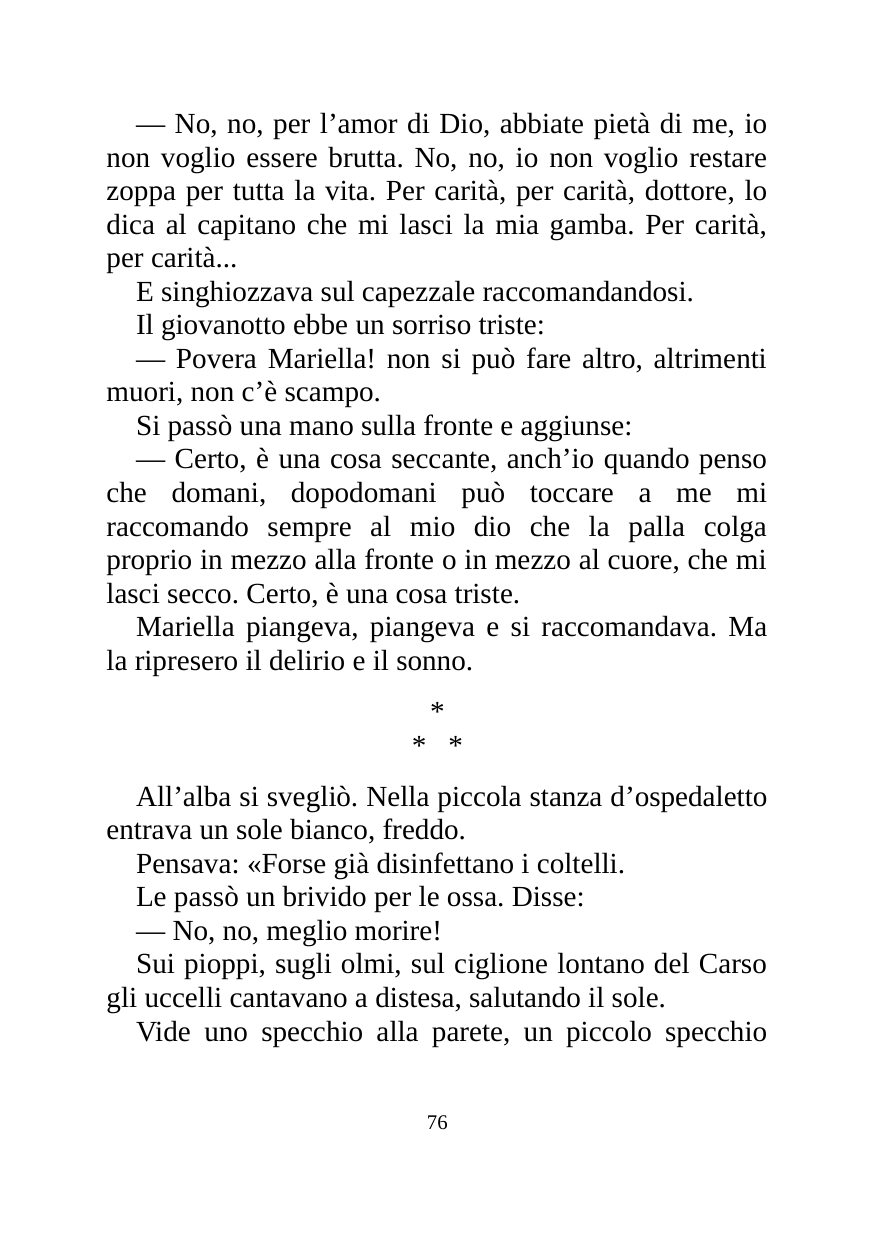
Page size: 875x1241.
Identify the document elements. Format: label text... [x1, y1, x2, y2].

text — No, no, meglio morire! [106, 913, 768, 947]
text All’alba si svegliò. Nella piccola stanza d’ospedaletto entrava un sole bianco, freddo. [106, 779, 768, 846]
text E singhiozzava sul capezzale raccomandandosi. [106, 274, 768, 307]
text Sui pioppi, sugli olmi, sul ciglione lontano del Carso gli uccelli cantavano a distesa, salutando il sole. [106, 947, 768, 1014]
text Pensava: «Forse già disinfettano i coltelli. [106, 846, 768, 879]
text * * * [106, 694, 768, 761]
text Le passò un brivido per le ossa. Disse: [106, 879, 768, 913]
text — Povera Mariella! non si può fare altro, altrimenti muori, non c’è scampo. [106, 341, 768, 408]
text Vide uno specchio alla parete, un piccolo specchio [106, 1014, 768, 1047]
text Il giovanotto ebbe un sorriso triste: [106, 307, 768, 341]
text — No, no, per l’amor di Dio, abbiate pietà di me, io non voglio essere brutta. No, no, io non voglio restare zoppa per tutta la vita. Per carità, per carità, dottore, lo dica al capitano che mi lasci la mia gamba. Per carità, per carità... [106, 106, 768, 274]
text Mariella piangeva, piangeva e si raccomandava. Ma la ripresero il delirio e il sonno. [106, 609, 768, 676]
text — Certo, è una cosa seccante, anch’io quando penso che domani, dopodomani può toccare a me mi raccomando sempre al mio dio che la palla colga proprio in mezzo alla fronte o in mezzo al cuore, che mi lasci secco. Certo, è una cosa triste. [106, 442, 768, 609]
text Si passò una mano sulla fronte e aggiunse: [106, 408, 768, 442]
